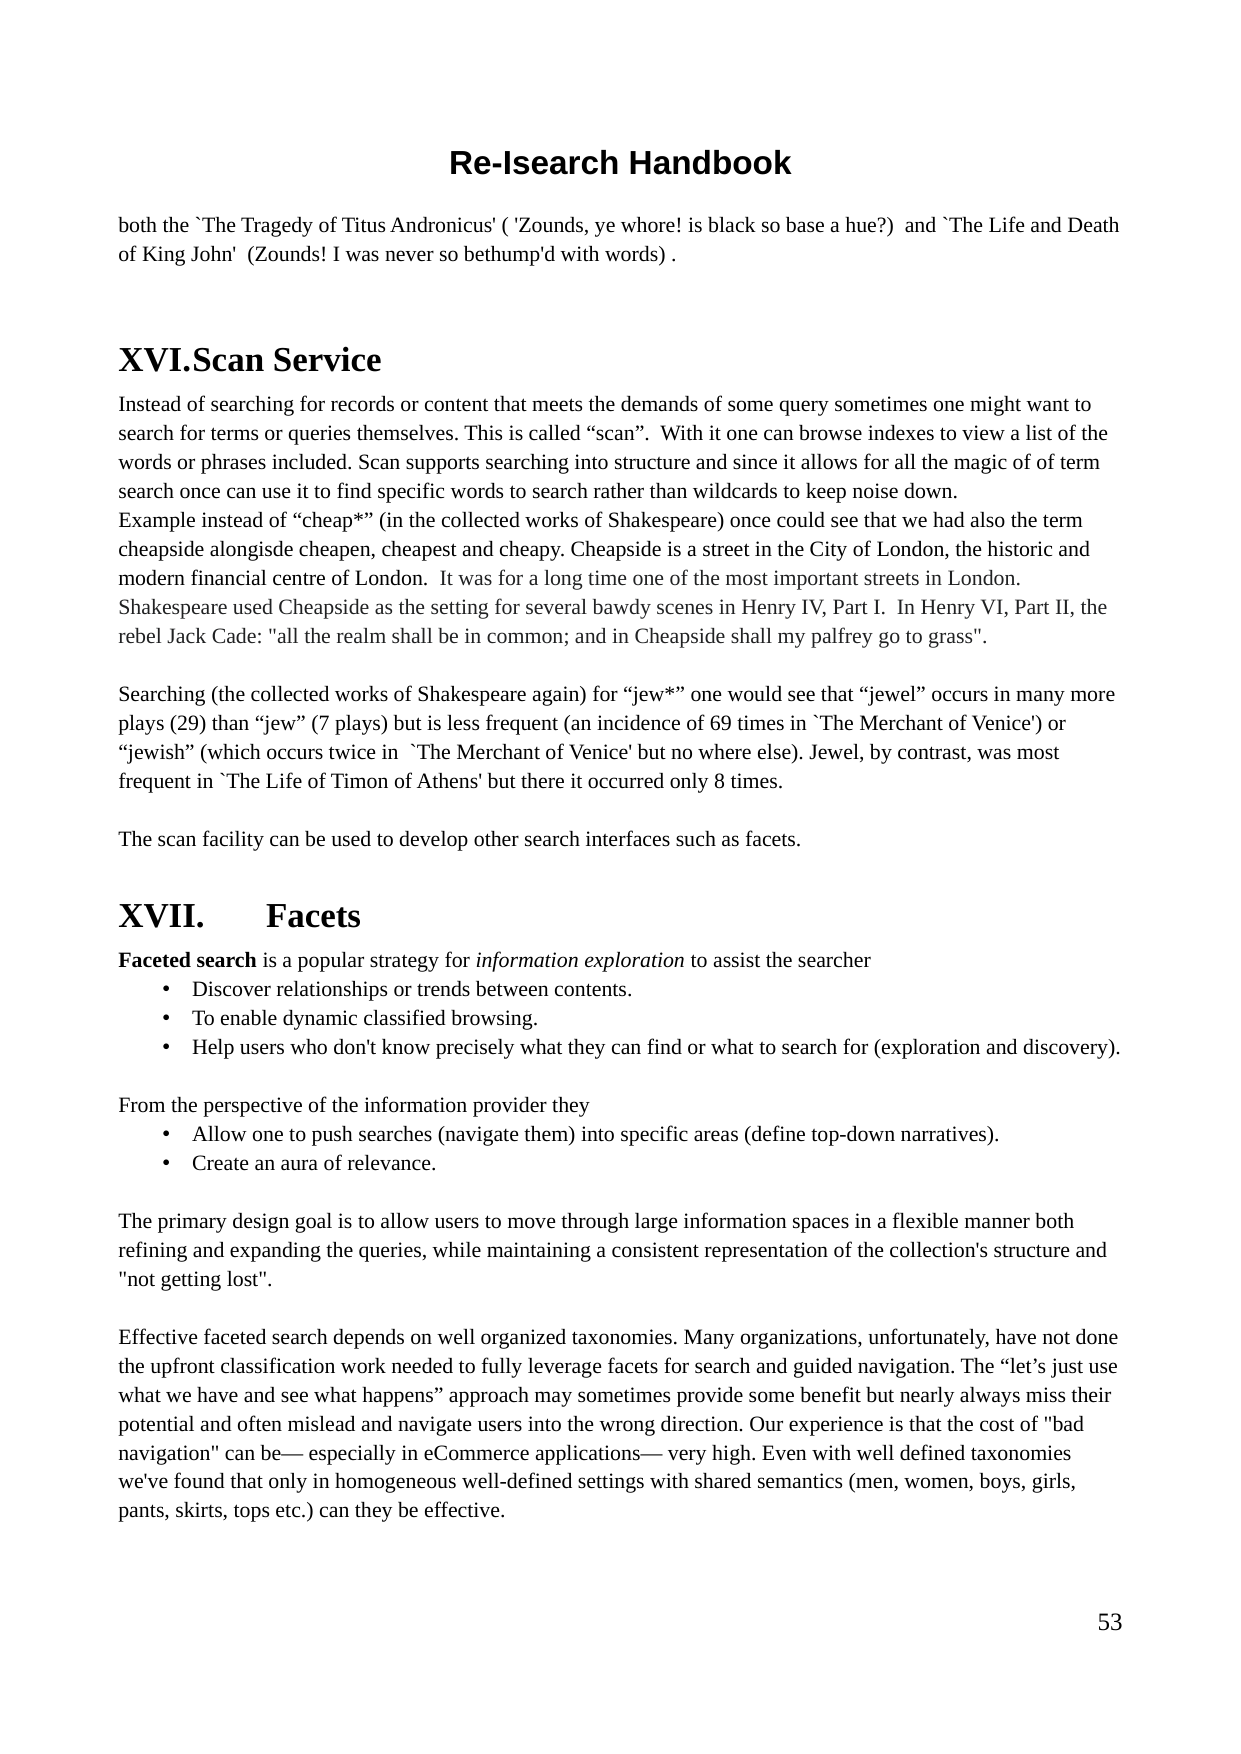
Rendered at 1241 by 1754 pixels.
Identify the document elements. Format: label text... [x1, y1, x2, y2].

text The scan facility can be used to develop other search interfaces such as facets. [118, 826, 1122, 851]
subtitle Facets [118, 894, 1122, 935]
list Discover relationships or trends between contents. [162, 976, 1122, 1001]
text both the `The Tragedy of Titus Andronicus' ( 'Zounds, ye whore! is black so base a hue?) and `The Life and Death of King John' (Zounds! I was never so bethump'd with words) . [118, 212, 1122, 266]
list Create an aura of relevance. [162, 1150, 1122, 1175]
text Example instead of “cheap*” (in the collected works of Shakespeare) once could see that we had also the term cheapside alongisde cheapen, cheapest and cheapy. Cheapside is a street in the City of London, the historic and modern financial centre of London. It was for a long time one of the most important streets in London. Shakespeare used Cheapside as the setting for several bawdy scenes in Henry IV, Part I. In Henry VI, Part II, the rebel Jack Cade: "all the realm shall be in common; and in Cheapside shall my palfrey go to grass". [118, 507, 1122, 648]
text Searching (the collected works of Shakespeare again) for “jew*” one would see that “jewel” occurs in many more plays (29) than “jew” (7 plays) but is less frequent (an incidence of 69 times in `The Merchant of Venice') or “jewish” (which occurs twice in `The Merchant of Venice' but no where else). Jewel, by contrast, was most frequent in `The Life of Timon of Athens' but there it occurred only 8 times. [118, 681, 1122, 793]
text The primary design goal is to allow users to move through large information spaces in a flexible manner both refining and expanding the queries, while maintaining a consistent representation of the collection's structure and "not getting lost". [118, 1208, 1122, 1291]
text From the perspective of the information provider they [118, 1092, 1122, 1117]
list Help users who don't know precisely what they can find or what to search for (exploration and discovery). [162, 1034, 1122, 1059]
list To enable dynamic classified browsing. [162, 1005, 1122, 1030]
list Allow one to push searches (navigate them) into specific areas (define top-down narratives). [162, 1121, 1122, 1146]
text Faceted search is a popular strategy for information exploration to assist the searcher [118, 947, 1122, 972]
text Effective faceted search depends on well organized taxonomies. Many organizations, unfortunately, have not done the upfront classification work needed to fully leverage facets for search and guided navigation. The “let’s just use what we have and see what happens” approach may sometimes provide some benefit but nearly always miss their potential and often mislead and navigate users into the wrong direction. Our experience is that the cost of "bad navigation" can be— especially in eCommerce applications— very high. Even with well defined taxonomies we've found that only in homogeneous well-defined settings with shared semantics (men, women, boys, girls, pants, skirts, tops etc.) can they be effective. [118, 1295, 1122, 1523]
text Instead of searching for records or content that meets the demands of some query sometimes one might want to search for terms or queries themselves. This is called “scan”. With it one can browse indexes to view a list of the words or phrases included. Scan supports searching into structure and since it allows for all the magic of of term search once can use it to find specific words to search rather than wildcards to keep noise down. [118, 391, 1122, 503]
subtitle Scan Service [118, 338, 1122, 379]
